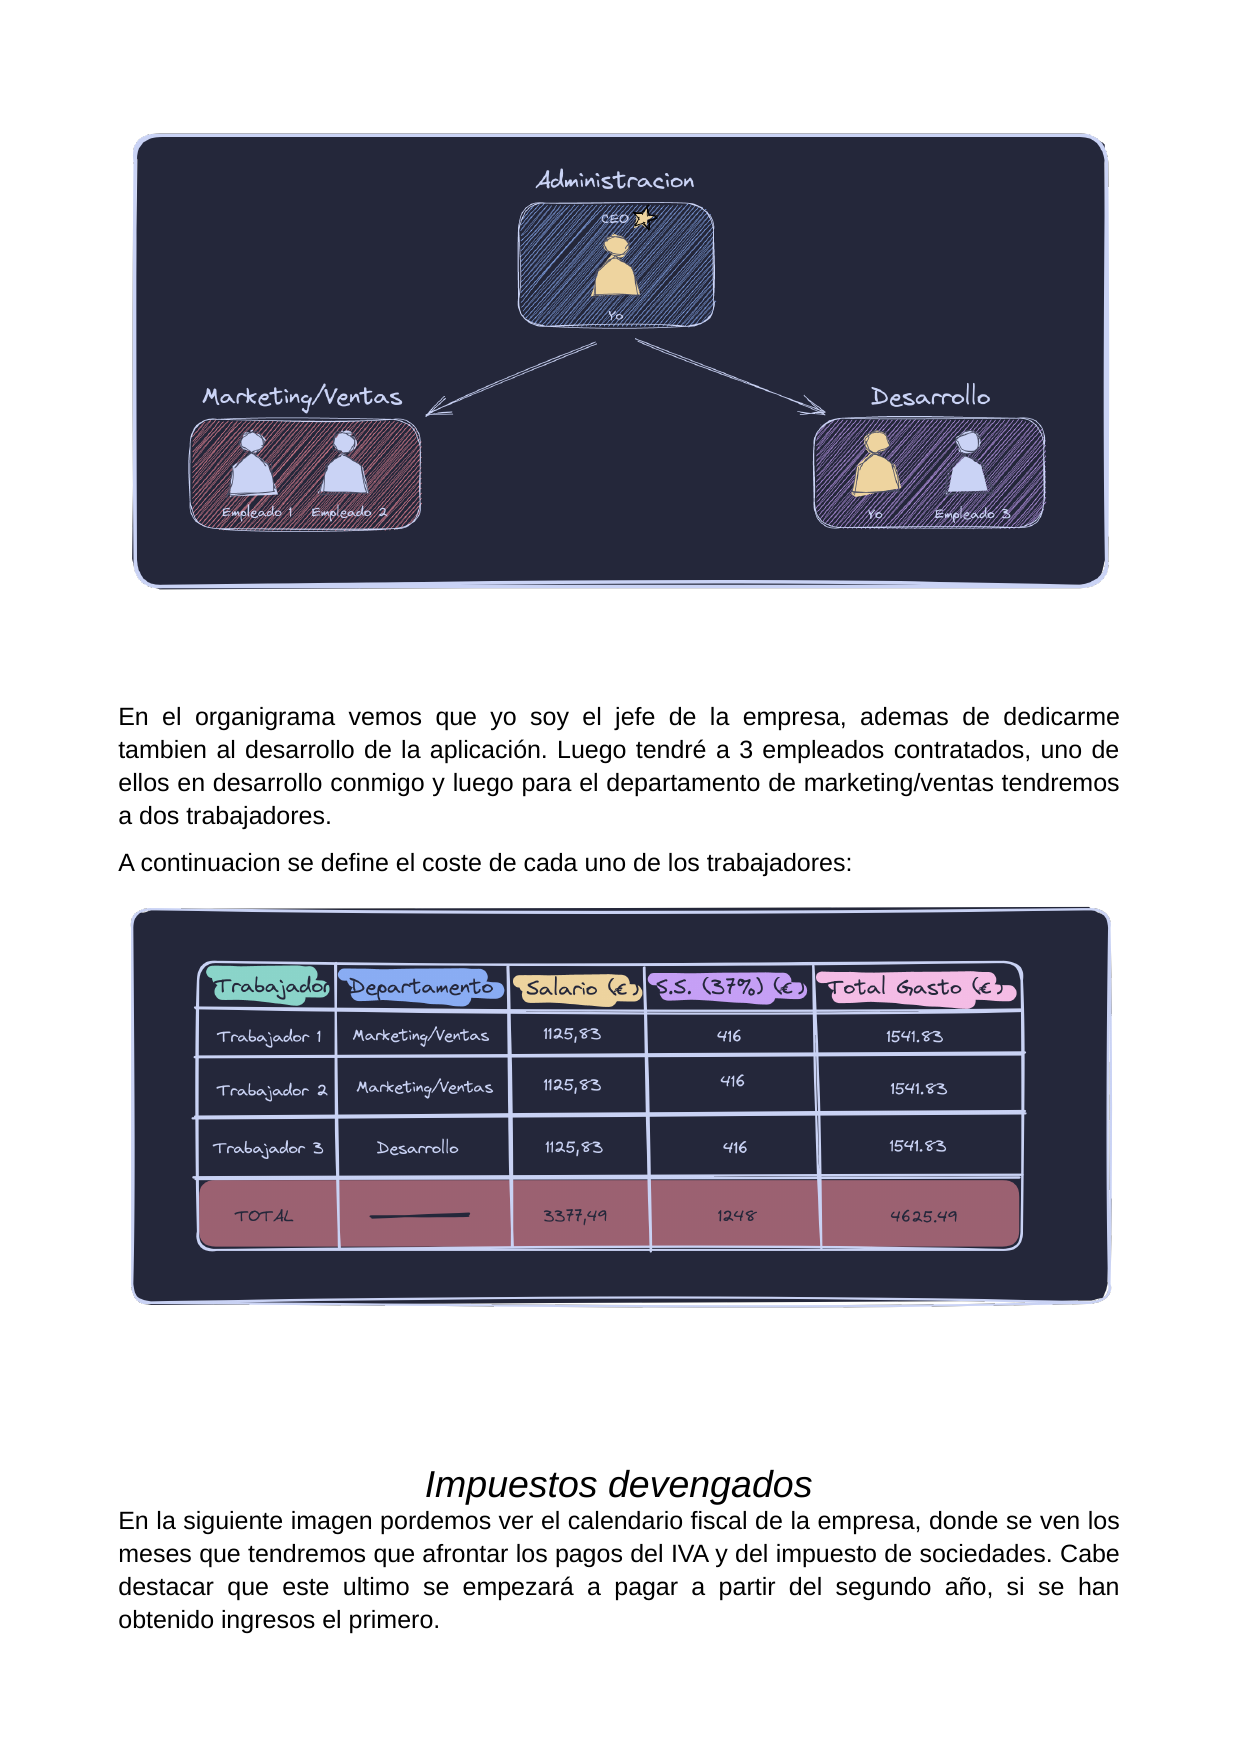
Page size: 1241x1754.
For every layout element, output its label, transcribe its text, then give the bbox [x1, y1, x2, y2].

text En el organigrama vemos que yo soy el jefe de la empresa, ademas de dedicarme tambien al desarrollo de la aplicación. Luego tendré a 3 empleados contratados, uno de ellos en desarrollo conmigo y luego para el departamento de marketing/ventas tendremos a dos trabajadores. [118, 702, 1122, 829]
text Impuestos devengados [118, 1462, 1122, 1506]
text A continuacion se define el coste de cada uno de los trabajadores: [118, 848, 1122, 877]
text En la siguiente imagen pordemos ver el calendario fiscal de la empresa, donde se ven los meses que tendremos que afrontar los pagos del IVA y del impuesto de sociedades. Cabe destacar que este ultimo se empezará a pagar a partir del segundo año, si se han obtenido ingresos el primero. [118, 1506, 1122, 1633]
picture [118, 118, 1123, 603]
picture [118, 896, 1123, 1316]
